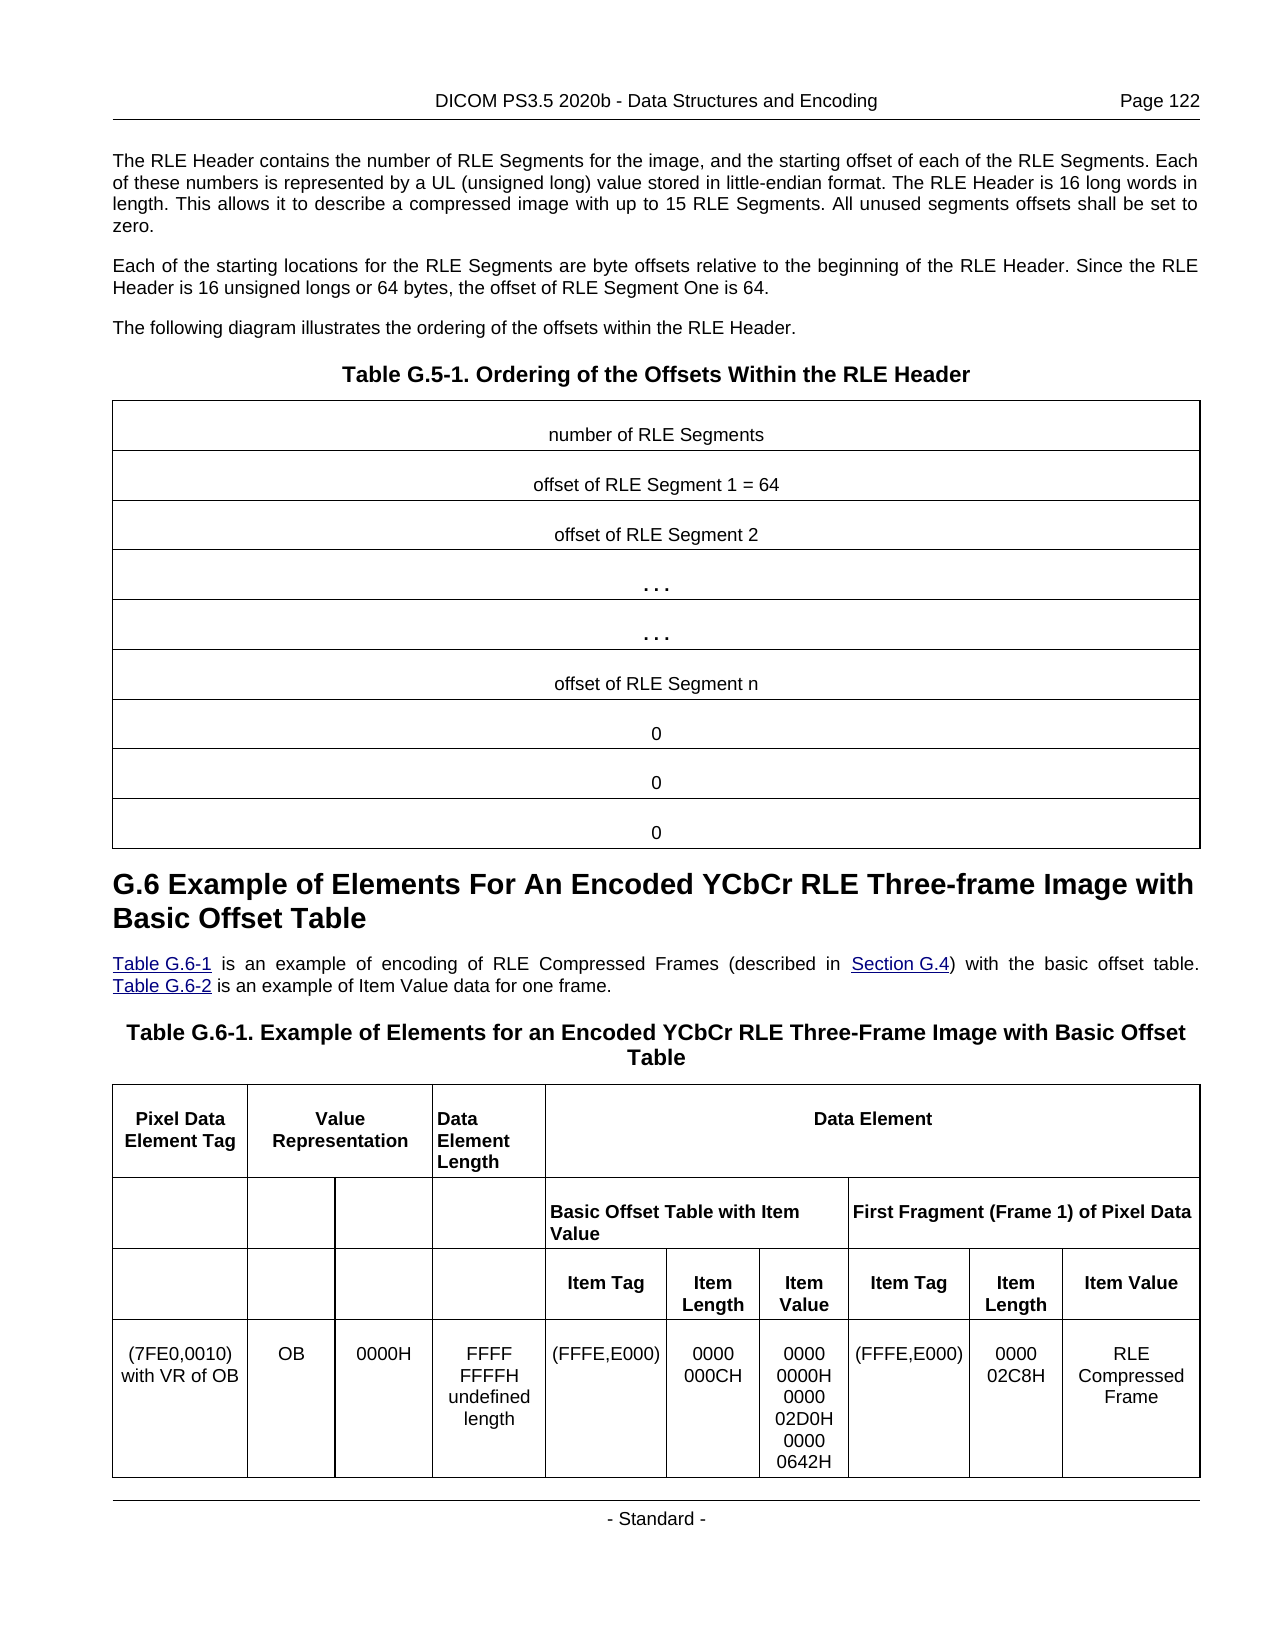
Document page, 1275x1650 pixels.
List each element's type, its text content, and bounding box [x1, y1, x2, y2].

table_header Value Representation [248, 1085, 432, 1177]
table_cell . . . [113, 550, 1199, 599]
table_cell 0 [113, 749, 1199, 798]
table_cell 0 [113, 799, 1199, 847]
text Each of the starting locations for the RLE Segments are byte offsets relative to the beginning of the RLE Header. Since the RLE Header is 16 unsigned longs or 64 bytes, the offset of RLE Segment One is 64. [112, 255, 1200, 298]
text Table G.6-1 is an example of encoding of RLE Compressed Frames (described in Section G.4) with the basic offset table. Table G.6-2 is an example of Item Value data for one frame. [112, 953, 1200, 996]
table_cell Item Tag [546, 1249, 666, 1319]
table_cell Item Value [760, 1249, 848, 1319]
text Table G.5-1. Ordering of the Offsets Within the RLE Header [112, 361, 1200, 387]
table_cell 0000 0000H 0000 02D0H 0000 0642H [760, 1320, 848, 1477]
table_cell 0000 02C8H [970, 1320, 1062, 1477]
table_cell [248, 1249, 334, 1319]
table_cell offset of RLE Segment n [113, 650, 1199, 698]
table_cell offset of RLE Segment 2 [113, 501, 1199, 549]
table_cell Item Length [970, 1249, 1062, 1319]
table_cell offset of RLE Segment 1 = 64 [113, 451, 1199, 500]
table_header number of RLE Segments [113, 401, 1199, 450]
table_header Data Element Length [433, 1085, 545, 1177]
text The following diagram illustrates the ordering of the offsets within the RLE Header. [112, 317, 1200, 338]
table_cell (FFFE,E000) [546, 1320, 666, 1477]
table_header Pixel Data Element Tag [113, 1085, 247, 1177]
table_cell [248, 1178, 334, 1248]
table_cell (FFFE,E000) [849, 1320, 969, 1477]
text Table G.6-1. Example of Elements for an Encoded YCbCr RLE Three-Frame Image with Basic Offset Table [112, 1019, 1200, 1070]
table_cell First Fragment (Frame 1) of Pixel Data [849, 1178, 1199, 1248]
table_cell [336, 1178, 432, 1248]
text The RLE Header contains the number of RLE Segments for the image, and the starting offset of each of the RLE Segments. Each of these numbers is represented by a UL (unsigned long) value stored in little-endian format. The RLE Header is 16 long words in length. This allows it to describe a compressed image with up to 15 RLE Segments. All unused segments offsets shall be set to zero. [112, 150, 1200, 236]
table_cell RLE Compressed Frame [1063, 1320, 1199, 1477]
table_cell 0 [113, 700, 1199, 748]
table_header Data Element [546, 1085, 1199, 1177]
table_cell [113, 1178, 247, 1248]
table_cell . . . [113, 600, 1199, 649]
table_cell [336, 1249, 432, 1319]
table_cell Item Tag [849, 1249, 969, 1319]
table_cell [113, 1249, 247, 1319]
table_cell (7FE0,0010) with VR of OB [113, 1320, 247, 1477]
table_cell 0000H [336, 1320, 432, 1477]
table_cell 0000 000CH [667, 1320, 759, 1477]
table_cell OB [248, 1320, 334, 1477]
table_cell [433, 1249, 545, 1319]
table_cell Item Value [1063, 1249, 1199, 1319]
table_cell FFFF FFFFH undefined length [433, 1320, 545, 1477]
table_cell Basic Offset Table with Item Value [546, 1178, 848, 1248]
table_cell Item Length [667, 1249, 759, 1319]
text G.6 Example of Elements For An Encoded YCbCr RLE Three-frame Image with Basic Offset Table [112, 867, 1200, 934]
table_cell [433, 1178, 545, 1248]
